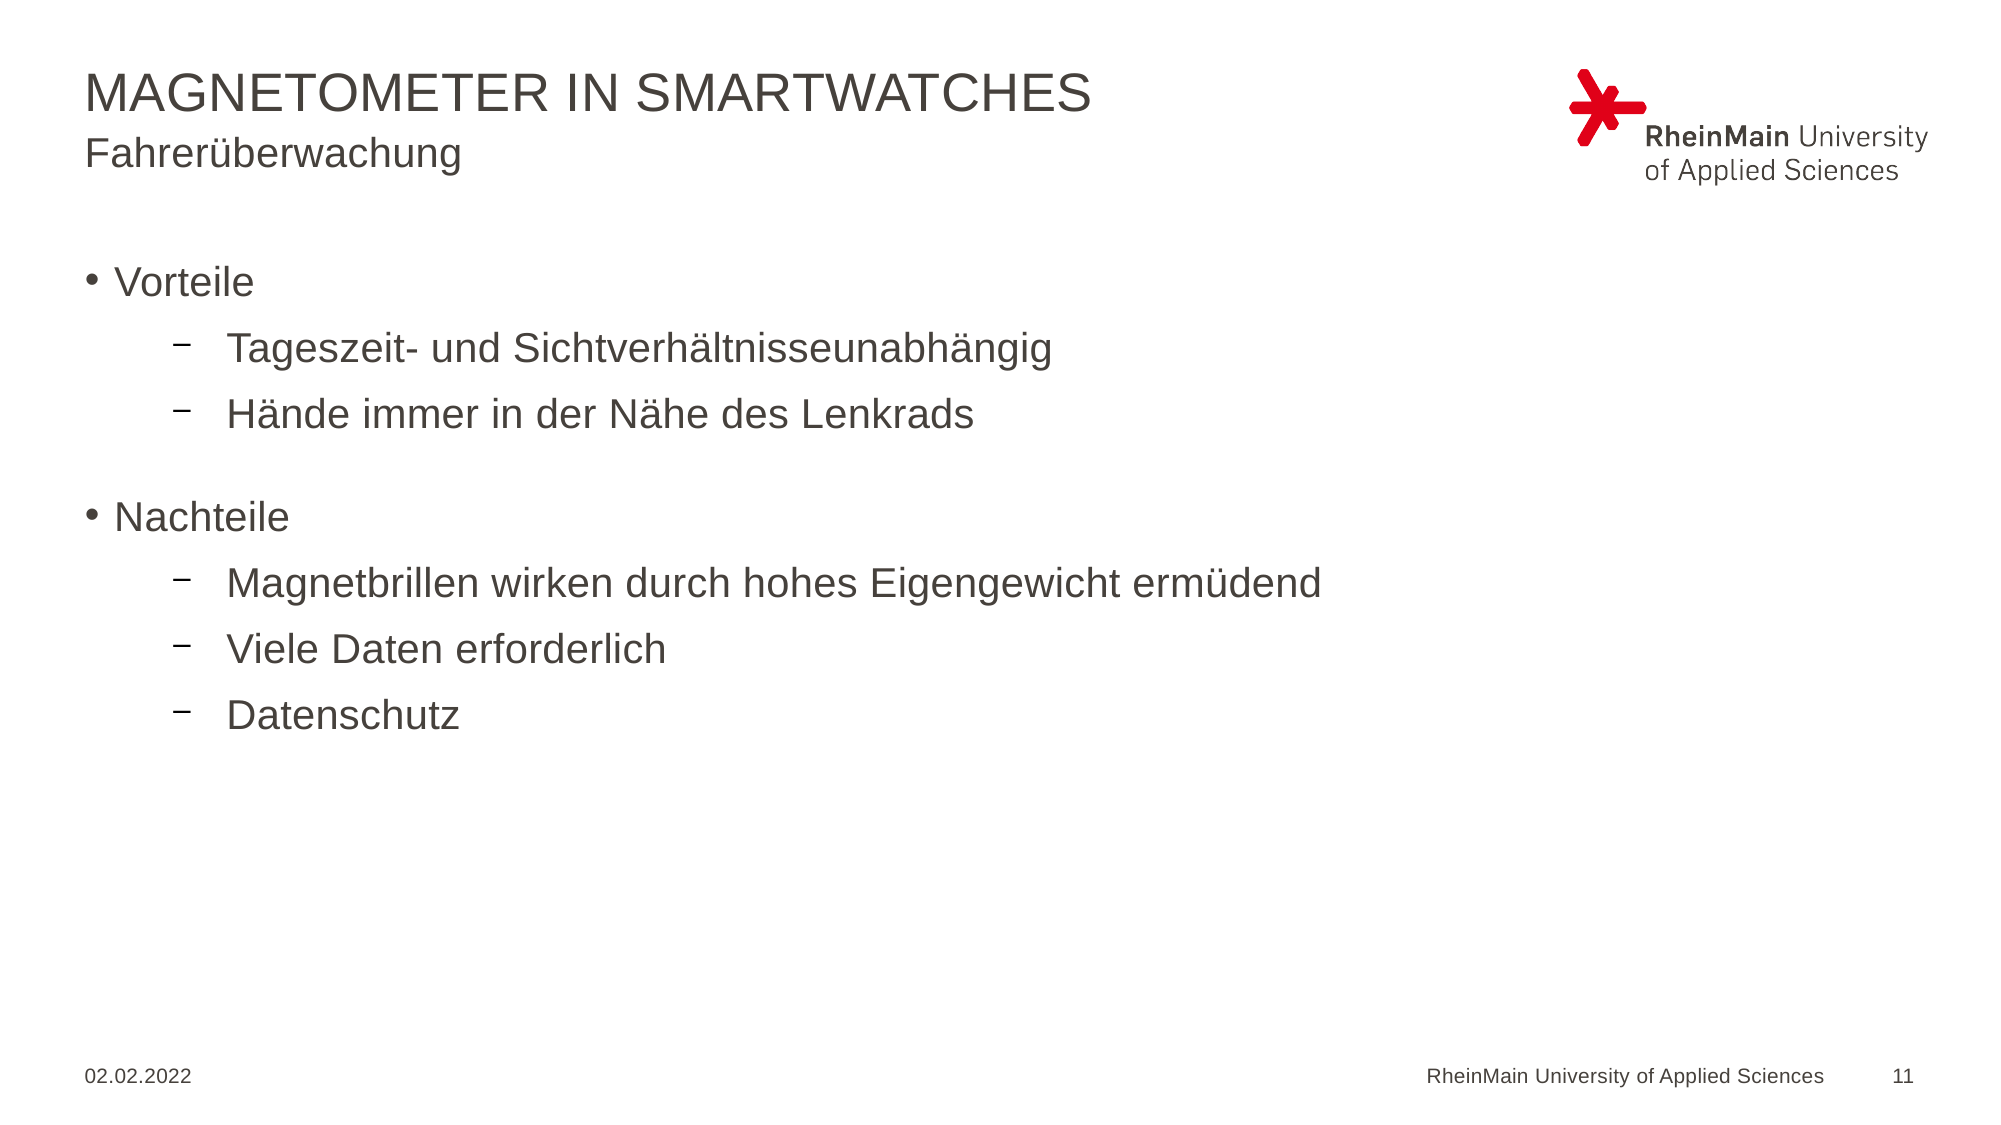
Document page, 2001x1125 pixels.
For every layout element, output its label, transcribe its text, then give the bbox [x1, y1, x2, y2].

list Vorteile Tageszeit- und Sichtverhältnisseunabhängig Hände immer in der Nähe des Lenkrads Nachteile Magnetbrillen wirken durch hohes Eigengewicht ermüdend Viele Daten erforderlich Datenschutz [84, 253, 1916, 960]
list Fahrerüberwachung [84, 125, 1443, 224]
title Magnetometer in smartwatches [84, 66, 1443, 124]
slide_number 02.02.2022 [84, 1059, 325, 1090]
footer RheinMain University of Applied Sciences [701, 1059, 1845, 1090]
slide_number [1845, 1059, 1915, 1090]
picture [1537, 37, 1960, 212]
